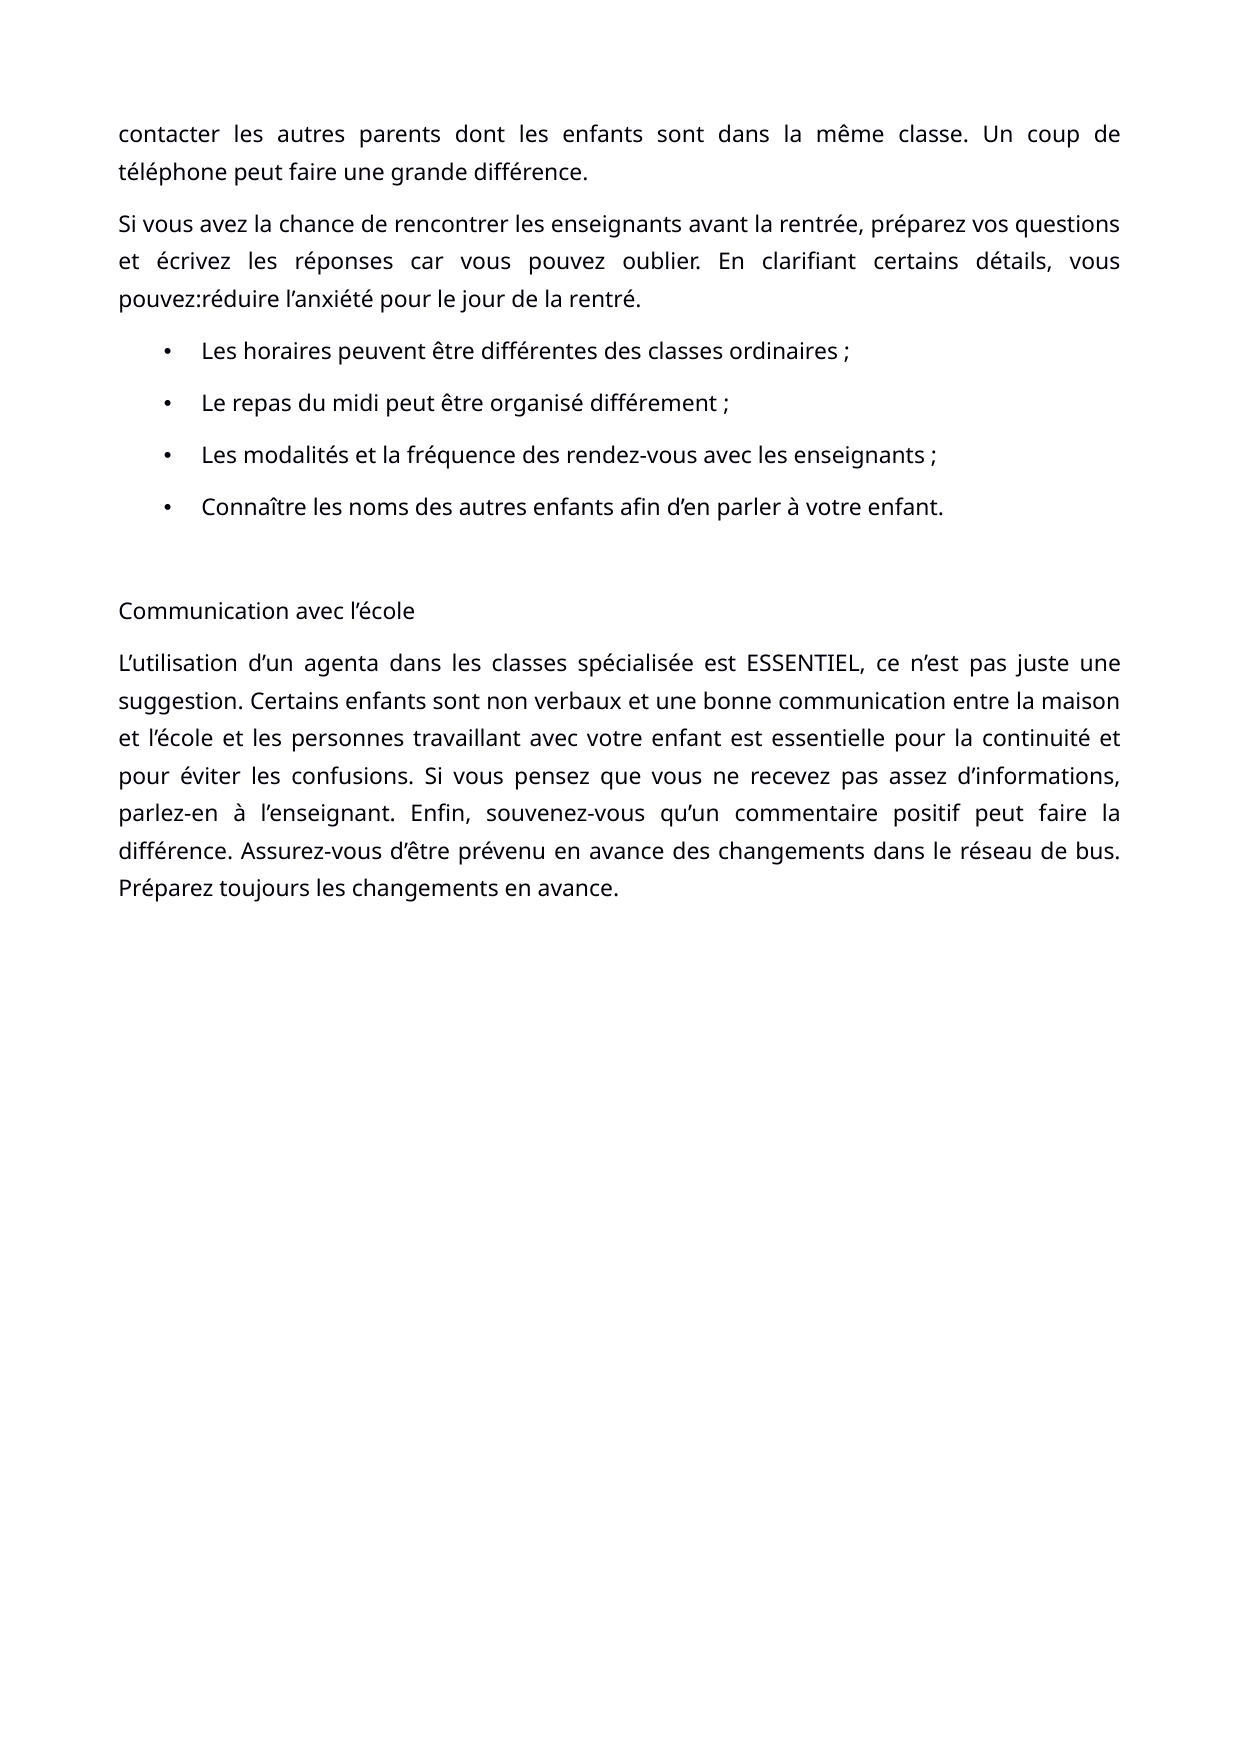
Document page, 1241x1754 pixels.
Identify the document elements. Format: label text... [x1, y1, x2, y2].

text L’utilisation d’un agenta dans les classes spécialisée est ESSENTIEL, ce n’est pas juste une suggestion. Certains enfants sont non verbaux et une bonne communication entre la maison et l’école et les personnes travaillant avec votre enfant est essentielle pour la continuité et pour éviter les confusions. Si vous pensez que vous ne recevez pas assez d’informations, parlez-en à l’enseignant. Enfin, souvenez-vous qu’un commentaire positif peut faire la différence. Assurez-vous d’être prévenu en avance des changements dans le réseau de bus. Préparez toujours les changements en avance. [118, 647, 1122, 903]
list Les modalités et la fréquence des rendez-vous avec les enseignants ; [163, 439, 1122, 470]
list Connaître les noms des autres enfants afin d’en parler à votre enfant. [163, 491, 1122, 522]
text Communication avec l’école [118, 595, 1122, 626]
list Le repas du midi peut être organisé différement ; [163, 387, 1122, 418]
text contacter les autres parents dont les enfants sont dans la même classe. Un coup de téléphone peut faire une grande différence. [118, 118, 1122, 187]
text Si vous avez la chance de rencontrer les enseignants avant la rentrée, préparez vos questions et écrivez les réponses car vous pouvez oublier. En clarifiant certains détails, vous pouvez:réduire l’anxiété pour le jour de la rentré. [118, 208, 1122, 314]
list Les horaires peuvent être différentes des classes ordinaires ; [163, 335, 1122, 366]
